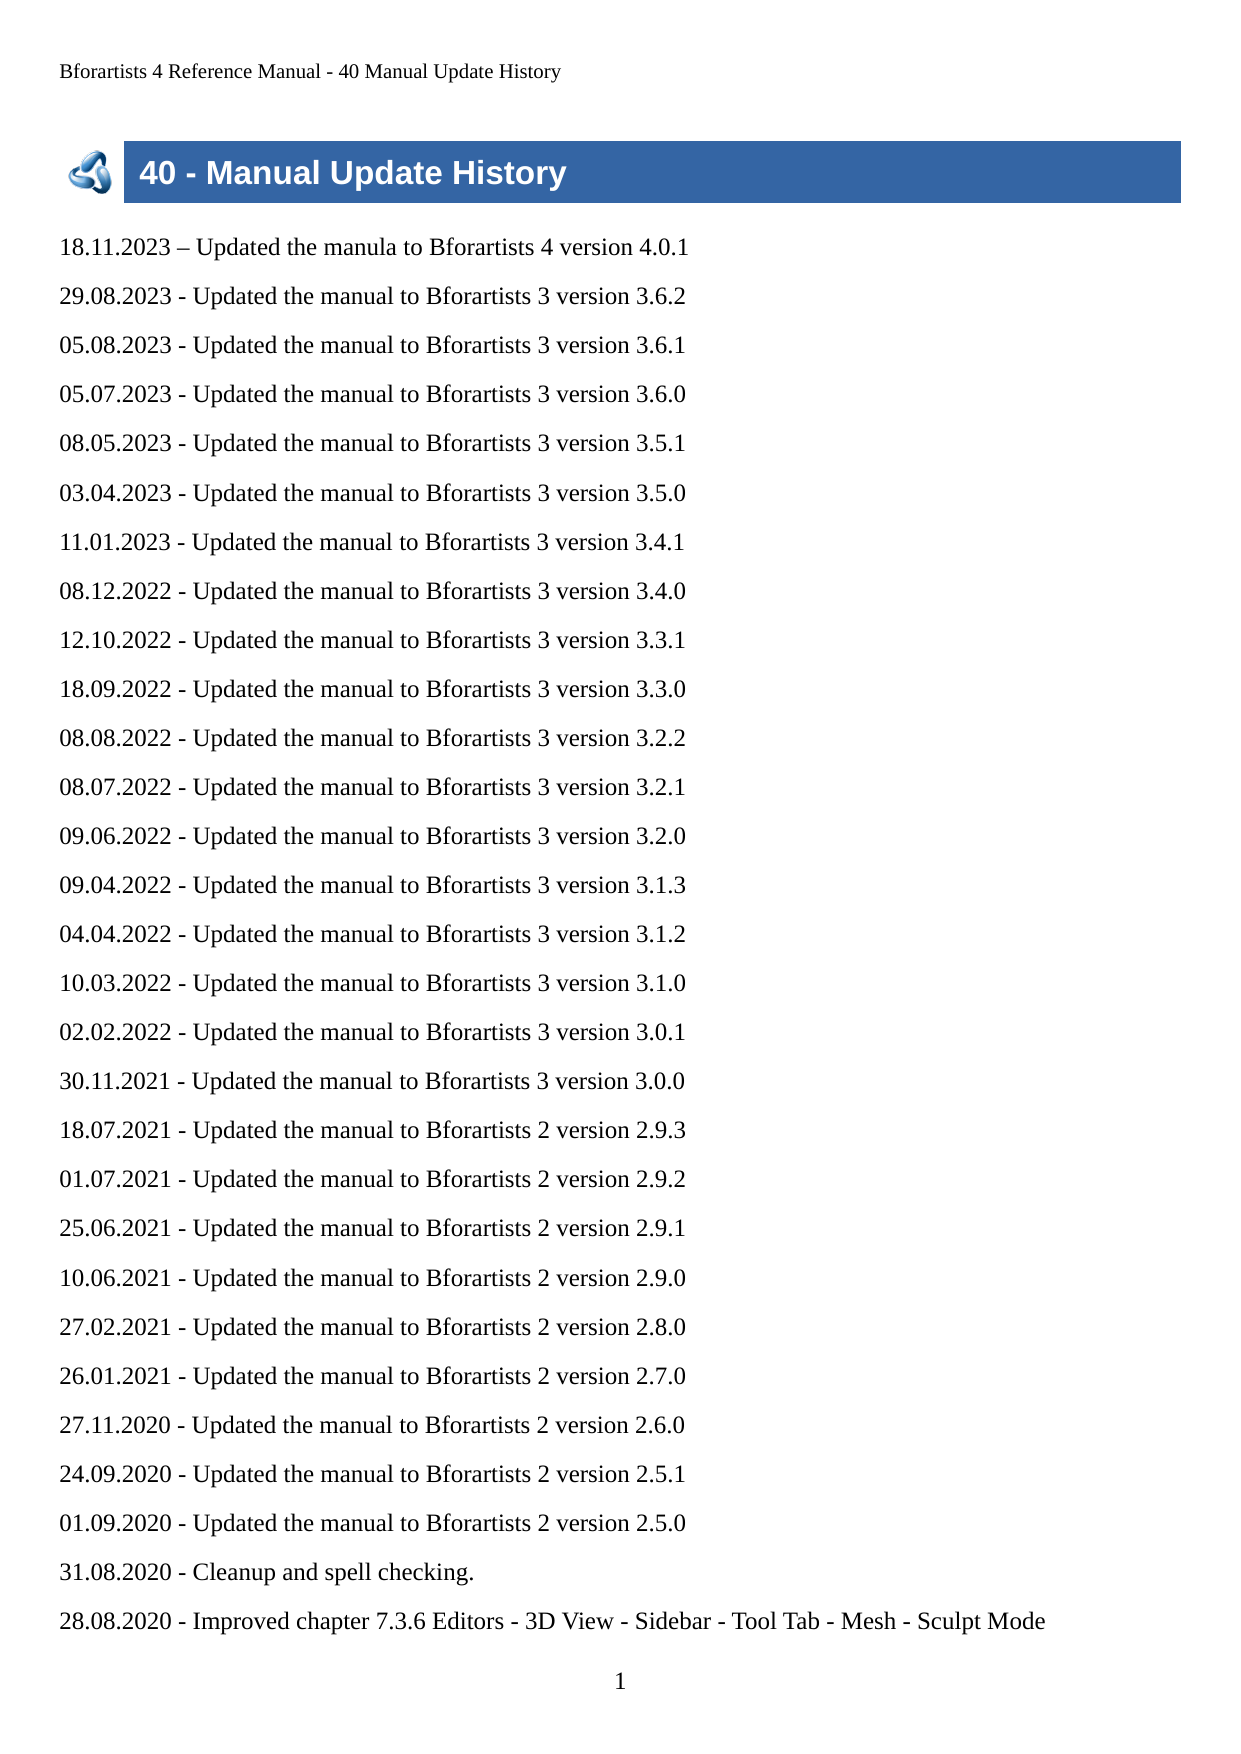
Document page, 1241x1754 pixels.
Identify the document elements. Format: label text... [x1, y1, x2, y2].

text 08.07.2022 - Updated the manual to Bforartists 3 version 3.2.1 [59, 772, 1181, 801]
text 24.09.2020 - Updated the manual to Bforartists 2 version 2.5.1 [59, 1459, 1181, 1488]
text 11.01.2023 - Updated the manual to Bforartists 3 version 3.4.1 [59, 527, 1181, 555]
text 08.08.2022 - Updated the manual to Bforartists 3 version 3.2.2 [59, 723, 1181, 752]
text 27.11.2020 - Updated the manual to Bforartists 2 version 2.6.0 [59, 1410, 1181, 1438]
text 25.06.2021 - Updated the manual to Bforartists 2 version 2.9.1 [59, 1213, 1181, 1242]
text 09.06.2022 - Updated the manual to Bforartists 3 version 3.2.0 [59, 821, 1181, 850]
text 31.08.2020 - Cleanup and spell checking. [59, 1557, 1181, 1586]
text 08.12.2022 - Updated the manual to Bforartists 3 version 3.4.0 [59, 576, 1181, 604]
text 18.07.2021 - Updated the manual to Bforartists 2 version 2.9.3 [59, 1115, 1181, 1144]
table_header 40 - Manual Update History [124, 141, 1181, 203]
text 10.03.2022 - Updated the manual to Bforartists 3 version 3.1.0 [59, 968, 1181, 997]
text 05.07.2023 - Updated the manual to Bforartists 3 version 3.6.0 [59, 379, 1181, 408]
text 08.05.2023 - Updated the manual to Bforartists 3 version 3.5.1 [59, 428, 1181, 457]
text 29.08.2023 - Updated the manual to Bforartists 3 version 3.6.2 [59, 281, 1181, 310]
text 26.01.2021 - Updated the manual to Bforartists 2 version 2.7.0 [59, 1361, 1181, 1389]
text 04.04.2022 - Updated the manual to Bforartists 3 version 3.1.2 [59, 919, 1181, 948]
text 03.04.2023 - Updated the manual to Bforartists 3 version 3.5.0 [59, 478, 1181, 506]
text 18.09.2022 - Updated the manual to Bforartists 3 version 3.3.0 [59, 674, 1181, 703]
text 05.08.2023 - Updated the manual to Bforartists 3 version 3.6.1 [59, 330, 1181, 359]
text 28.08.2020 - Improved chapter 7.3.6 Editors - 3D View - Sidebar - Tool Tab - Mesh - Sculpt Mode [59, 1606, 1181, 1635]
text 01.09.2020 - Updated the manual to Bforartists 2 version 2.5.0 [59, 1508, 1181, 1537]
text 01.07.2021 - Updated the manual to Bforartists 2 version 2.9.2 [59, 1164, 1181, 1193]
text 18.11.2023 – Updated the manula to Bforartists 4 version 4.0.1 [59, 232, 1181, 261]
table_header [59, 141, 124, 203]
text 30.11.2021 - Updated the manual to Bforartists 3 version 3.0.0 [59, 1066, 1181, 1095]
text 12.10.2022 - Updated the manual to Bforartists 3 version 3.3.1 [59, 625, 1181, 653]
text 02.02.2022 - Updated the manual to Bforartists 3 version 3.0.1 [59, 1017, 1181, 1046]
text 27.02.2021 - Updated the manual to Bforartists 2 version 2.8.0 [59, 1312, 1181, 1340]
picture [65, 147, 114, 197]
text 10.06.2021 - Updated the manual to Bforartists 2 version 2.9.0 [59, 1263, 1181, 1291]
text 09.04.2022 - Updated the manual to Bforartists 3 version 3.1.3 [59, 870, 1181, 899]
